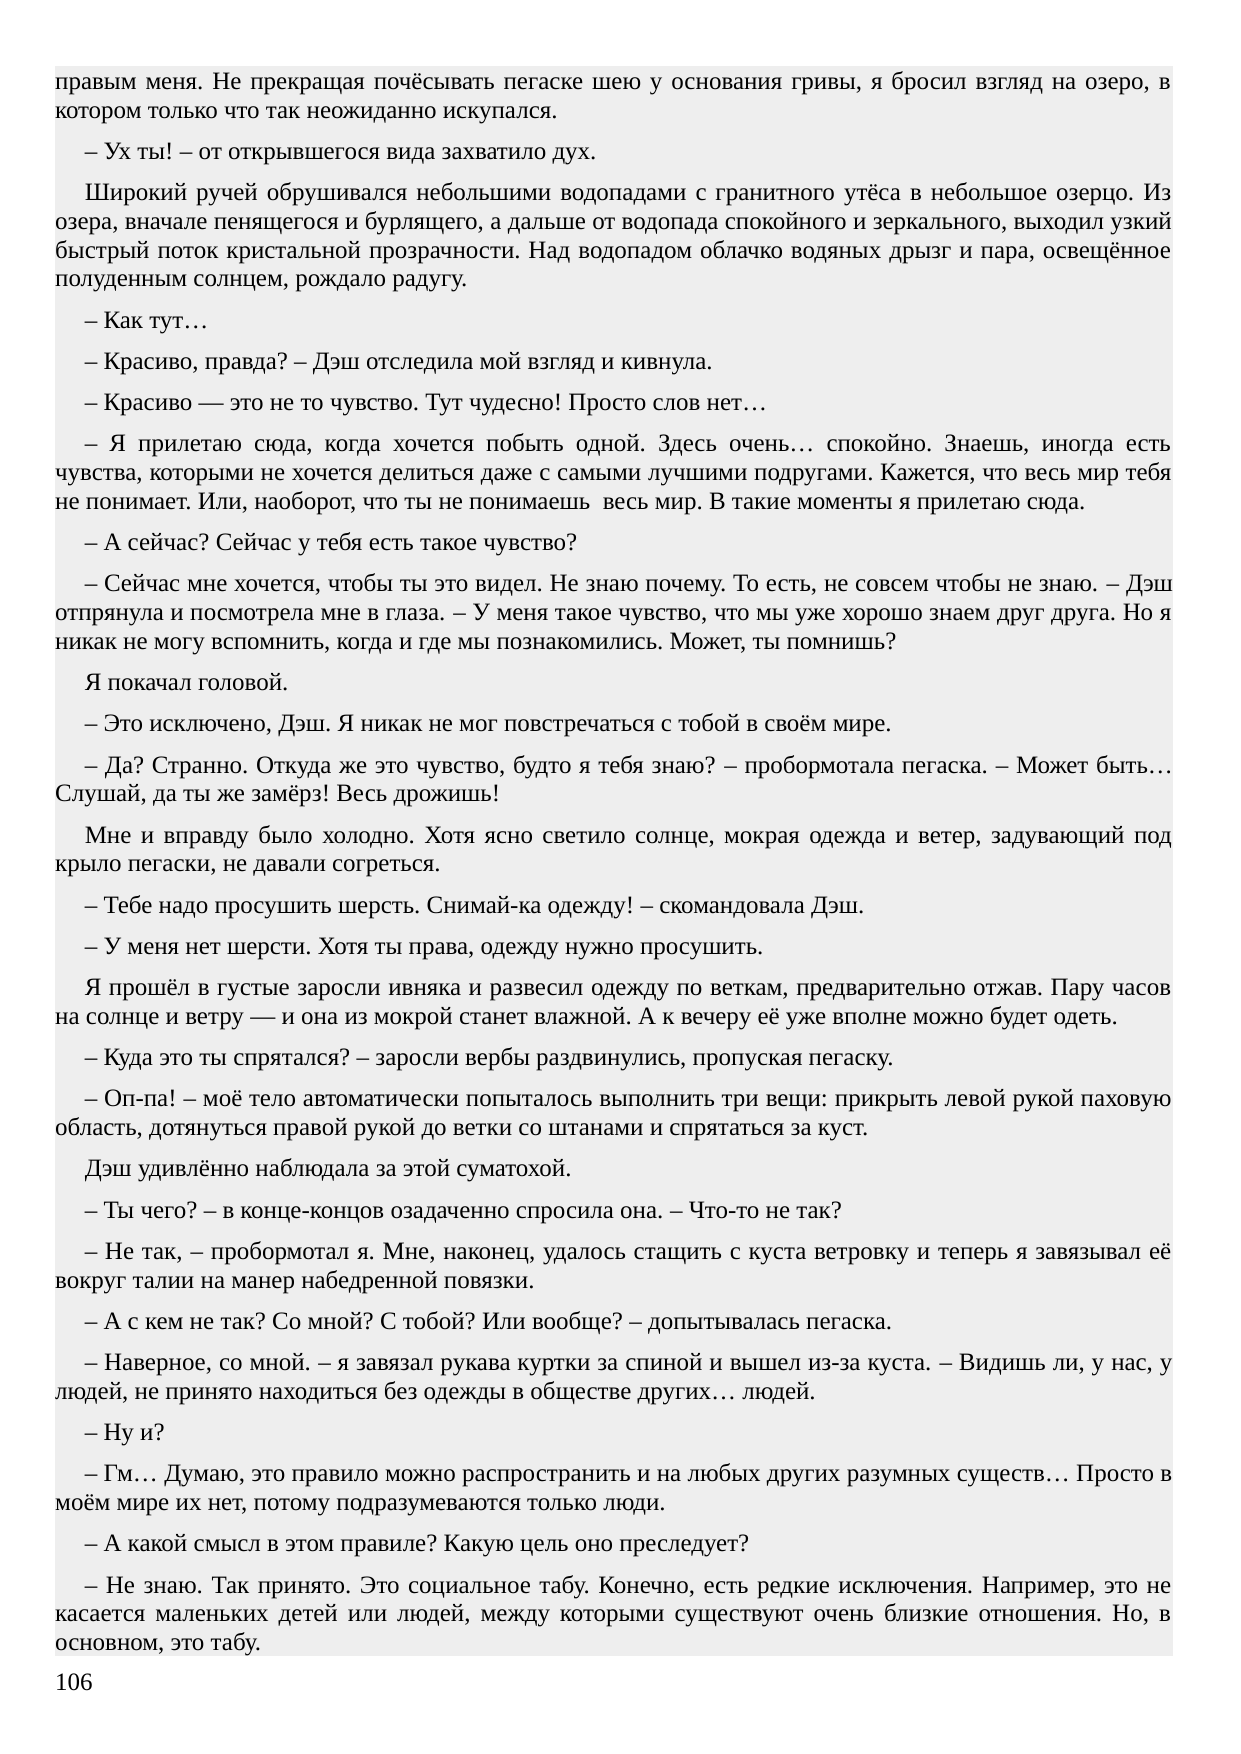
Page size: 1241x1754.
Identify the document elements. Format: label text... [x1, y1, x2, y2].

text Широкий ручей обрушивался небольшими водопадами с гранитного утёса в небольшое озерцо. Из озера, вначале пенящегося и бурлящего, а дальше от водопада спокойного и зеркального, выходил узкий быстрый поток кристальной прозрачности. Над водопадом облачко водяных дрызг и пара, освещённое полуденным солнцем, рождало радугу. [55, 177, 1173, 292]
text правым меня. Не прекращая почёсывать пегаске шею у основания гривы, я бросил взгляд на озеро, в котором только что так неожиданно искупался. [55, 66, 1173, 123]
text Я прошёл в густые заросли ивняка и развесил одежду по веткам, предварительно отжав. Пару часов на солнце и ветру — и она из мокрой станет влажной. А к вечеру её уже вполне можно будет одеть. [55, 972, 1173, 1030]
text – Ну и? [55, 1417, 1173, 1446]
text – Это исключено, Дэш. Я никак не мог повстречаться с тобой в своём мире. [55, 708, 1173, 737]
text – Не так, – пробормотал я. Мне, наконец, удалось стащить с куста ветровку и теперь я завязывал её вокруг талии на манер набедренной повязки. [55, 1236, 1173, 1293]
text – Гм… Думаю, это правило можно распространить и на любых других разумных существ… Просто в моём мире их нет, потому подразумеваются только люди. [55, 1458, 1173, 1516]
text – Да? Странно. Откуда же это чувство, будто я тебя знаю? – пробормотала пегаска. – Может быть… Слушай, да ты же замёрз! Весь дрожишь! [55, 750, 1173, 807]
text – Как тут… [55, 305, 1173, 333]
text – Оп-па! – моё тело автоматически попыталось выполнить три вещи: прикрыть левой рукой паховую область, дотянуться правой рукой до ветки со штанами и спрятаться за куст. [55, 1083, 1173, 1141]
text – Тебе надо просушить шерсть. Снимай-ка одежду! – скомандовала Дэш. [55, 890, 1173, 918]
text Дэш удивлённо наблюдала за этой суматохой. [55, 1153, 1173, 1182]
text – Ты чего? – в конце-концов озадаченно спросила она. – Что-то не так? [55, 1195, 1173, 1223]
text – Красиво — это не то чувство. Тут чудесно! Просто слов нет… [55, 387, 1173, 416]
text Я покачал головой. [55, 667, 1173, 696]
text – А с кем не так? Со мной? С тобой? Или вообще? – допытывалась пегаска. [55, 1306, 1173, 1335]
text – Красиво, правда? – Дэш отследила мой взгляд и кивнула. [55, 346, 1173, 375]
text – А какой смысл в этом правиле? Какую цель оно преследует? [55, 1528, 1173, 1557]
text – Куда это ты спрятался? – заросли вербы раздвинулись, пропуская пегаску. [55, 1042, 1173, 1071]
text – Не знаю. Так принято. Это социальное табу. Конечно, есть редкие исключения. Например, это не касается маленьких детей или людей, между которыми существуют очень близкие отношения. Но, в основном, это табу. [55, 1570, 1173, 1656]
text – Ух ты! – от открывшегося вида захватило дух. [55, 136, 1173, 165]
text – Я прилетаю сюда, когда хочется побыть одной. Здесь очень… спокойно. Знаешь, иногда есть чувства, которыми не хочется делиться даже с самыми лучшими подругами. Кажется, что весь мир тебя не понимает. Или, наоборот, что ты не понимаешь весь мир. В такие моменты я прилетаю сюда. [55, 428, 1173, 515]
text – Сейчас мне хочется, чтобы ты это видел. Не знаю почему. То есть, не совсем чтобы не знаю. – Дэш отпрянула и посмотрела мне в глаза. – У меня такое чувство, что мы уже хорошо знаем друг друга. Но я никак не могу вспомнить, когда и где мы познакомились. Может, ты помнишь? [55, 568, 1173, 655]
text – Наверное, со мной. – я завязал рукава куртки за спиной и вышел из-за куста. – Видишь ли, у нас, у людей, не принято находиться без одежды в обществе других… людей. [55, 1347, 1173, 1405]
text – А сейчас? Сейчас у тебя есть такое чувство? [55, 527, 1173, 556]
text – У меня нет шерсти. Хотя ты права, одежду нужно просушить. [55, 931, 1173, 960]
text Мне и вправду было холодно. Хотя ясно светило солнце, мокрая одежда и ветер, задувающий под крыло пегаски, не давали согреться. [55, 820, 1173, 877]
